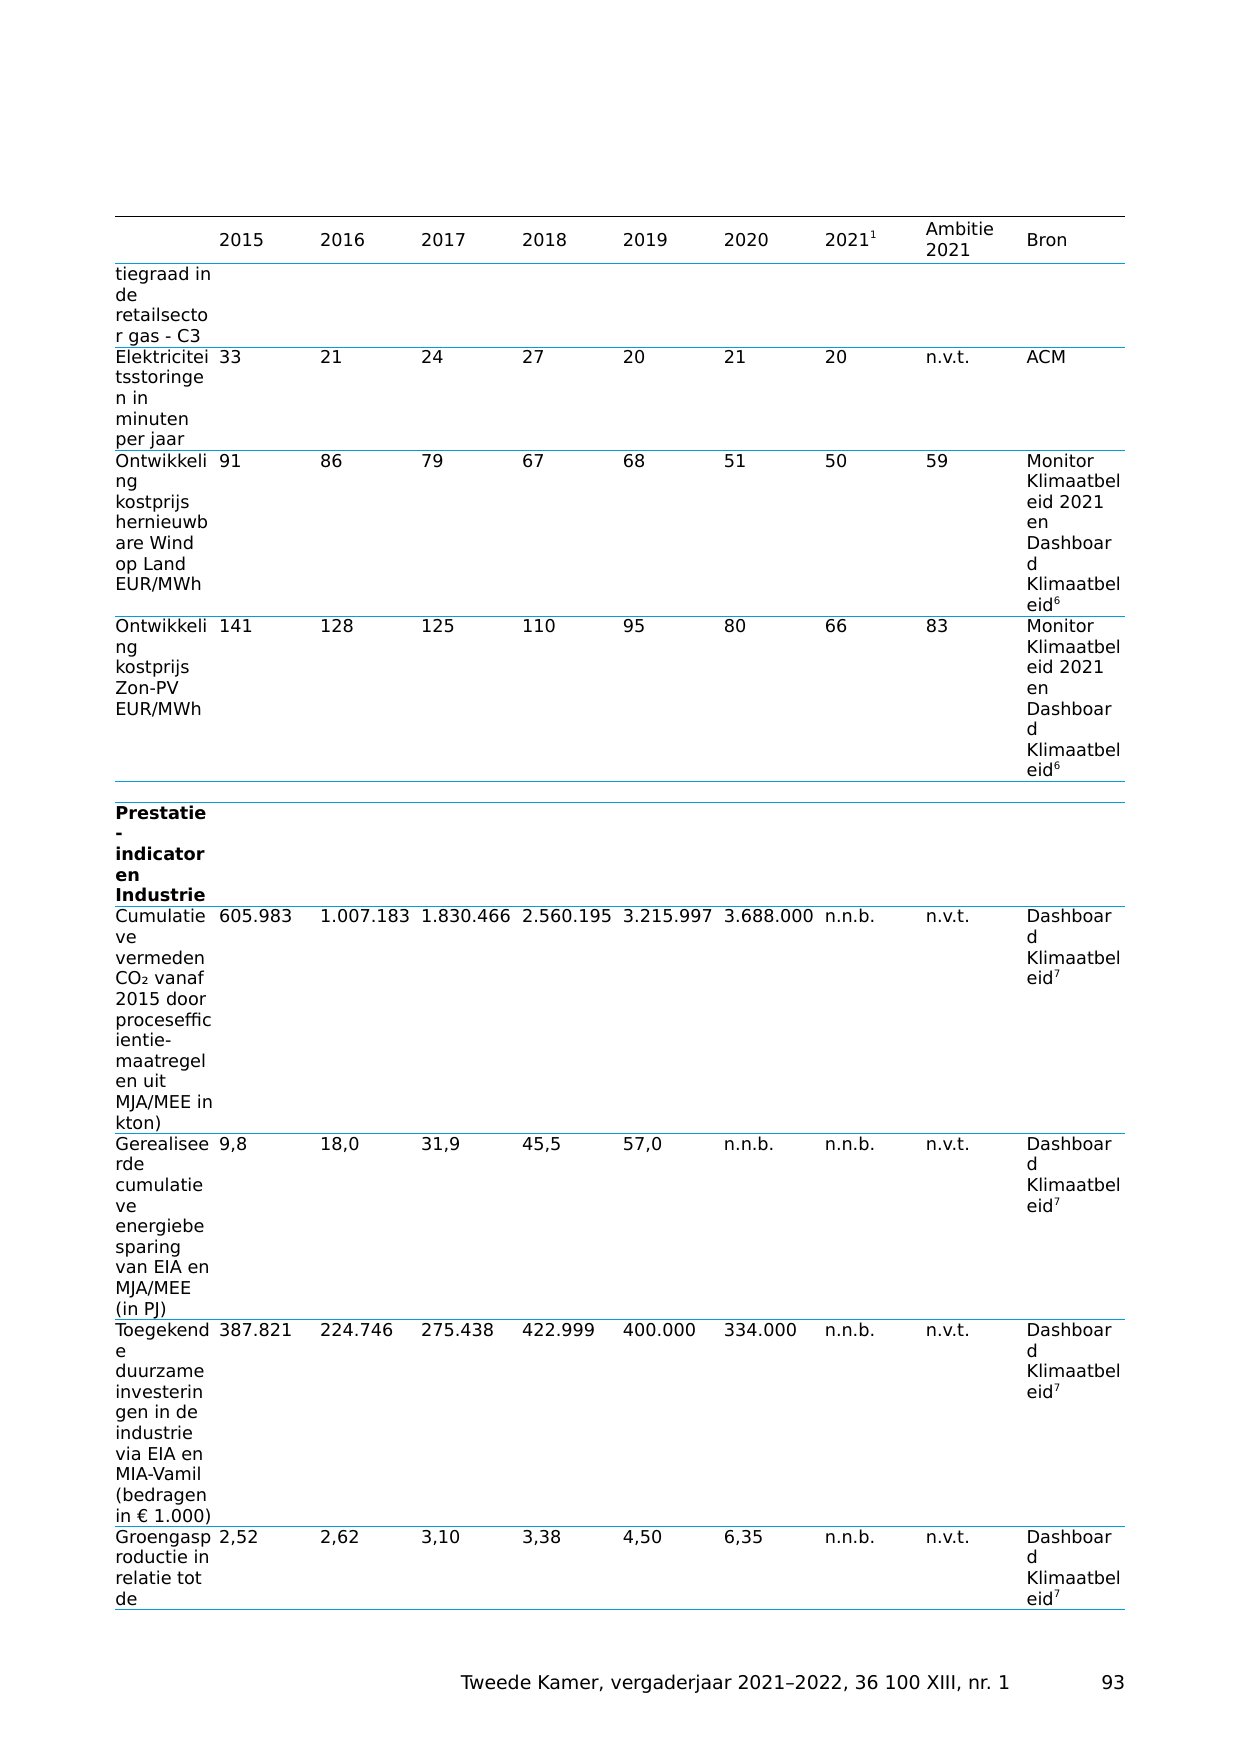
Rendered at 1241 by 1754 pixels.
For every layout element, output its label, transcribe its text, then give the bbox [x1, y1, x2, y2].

table_cell [822, 264, 923, 346]
table_cell 91 [216, 451, 317, 616]
table_cell [721, 803, 822, 906]
table_cell [418, 803, 519, 906]
table_cell ACM [1024, 348, 1125, 450]
table_cell 275.438 [418, 1320, 519, 1526]
table_cell 21 [317, 348, 418, 450]
table_cell 224.746 [317, 1320, 418, 1526]
table_cell [923, 264, 1023, 346]
table_cell Groengasproductie in relatie tot de [115, 1527, 216, 1609]
table_header Tabel 24 Prestatie-indicatoren klimaat- en energiebeleid [115, 191, 1125, 216]
table_cell Prestatie-indicatoren Industrie [115, 803, 216, 906]
table_cell 605.983 [216, 907, 317, 1133]
table_cell 2019 [620, 217, 721, 263]
table_cell [418, 782, 519, 802]
table_cell Ontwikkeling kostprijs hernieuwbare Wind op Land EUR/MWh [115, 451, 216, 616]
table_cell 31,9 [418, 1134, 519, 1319]
table_cell Toegekende duurzame investeringen in de industrie via EIA en MIA-Vamil (bedragen in € 1.000) [115, 1320, 216, 1526]
table_cell [216, 803, 317, 906]
table_cell 21 [721, 348, 822, 450]
table_cell [1024, 782, 1125, 802]
table_cell 20211 [822, 217, 923, 263]
table_cell 2016 [317, 217, 418, 263]
table_cell 2020 [721, 217, 822, 263]
table_cell 50 [822, 451, 923, 616]
table_cell 20 [822, 348, 923, 450]
table_cell n.v.t. [923, 348, 1023, 450]
table_cell [418, 264, 519, 346]
table_cell 59 [923, 451, 1023, 616]
table_cell n.n.b. [822, 1134, 923, 1319]
table_cell 334.000 [721, 1320, 822, 1526]
table_cell 45,5 [519, 1134, 620, 1319]
table_cell 387.821 [216, 1320, 317, 1526]
table_cell [923, 782, 1023, 802]
table_cell [519, 803, 620, 906]
table_cell [317, 782, 418, 802]
table_cell [620, 782, 721, 802]
table_cell 66 [822, 617, 923, 781]
table_cell 27 [519, 348, 620, 450]
table_cell Elektriciteitsstoringen in minuten per jaar [115, 348, 216, 450]
table_cell [519, 264, 620, 346]
table_cell 24 [418, 348, 519, 450]
table_cell 3,38 [519, 1527, 620, 1609]
table_cell [822, 782, 923, 802]
table_cell n.n.b. [822, 1320, 923, 1526]
table_cell 68 [620, 451, 721, 616]
table_cell [115, 217, 216, 263]
table_cell [1024, 803, 1125, 906]
table_cell 86 [317, 451, 418, 616]
table_cell [620, 264, 721, 346]
table_cell n.n.b. [822, 907, 923, 1133]
table_cell [519, 782, 620, 802]
table_cell n.v.t. [923, 1320, 1023, 1526]
table_cell 2018 [519, 217, 620, 263]
table_cell Dashboard Klimaatbeleid7 [1024, 907, 1125, 1133]
table_cell Bron [1024, 217, 1125, 263]
table_cell [822, 803, 923, 906]
table_cell Monitor Klimaatbeleid 2021 en Dashboard Klimaatbeleid6 [1024, 451, 1125, 616]
table_cell 2,62 [317, 1527, 418, 1609]
table_cell 57,0 [620, 1134, 721, 1319]
table_cell Dashboard Klimaatbeleid7 [1024, 1320, 1125, 1526]
table_cell 6,35 [721, 1527, 822, 1609]
table_cell 95 [620, 617, 721, 781]
table_cell n.n.b. [822, 1527, 923, 1609]
table_cell 67 [519, 451, 620, 616]
table_cell 422.999 [519, 1320, 620, 1526]
table_cell 80 [721, 617, 822, 781]
table_cell Dashboard Klimaatbeleid7 [1024, 1134, 1125, 1319]
table_cell n.v.t. [923, 1134, 1023, 1319]
table_cell Cumulatieve vermeden CO₂ vanaf 2015 door procesefficientie-maatregelen uit MJA/MEE in kton) [115, 907, 216, 1133]
table_cell 18,0 [317, 1134, 418, 1319]
table_cell n.n.b. [721, 1134, 822, 1319]
table_cell Monitor Klimaatbeleid 2021 en Dashboard Klimaatbeleid6 [1024, 617, 1125, 781]
table_cell 2015 [216, 217, 317, 263]
table_cell 3.688.000 [721, 907, 822, 1133]
table_cell 3.215.997 [620, 907, 721, 1133]
table_cell 83 [923, 617, 1023, 781]
table_cell 33 [216, 348, 317, 450]
table_cell tiegraad in de retailsector gas - C3 [115, 264, 216, 346]
table_cell 9,8 [216, 1134, 317, 1319]
table_cell Ambitie 2021 [923, 217, 1023, 263]
table_cell [923, 803, 1023, 906]
table_cell [216, 264, 317, 346]
table_cell 2.560.195 [519, 907, 620, 1133]
table_cell 51 [721, 451, 822, 616]
table_cell 4,50 [620, 1527, 721, 1609]
table_cell Ontwikkeling kostprijs Zon-PV EUR/MWh [115, 617, 216, 781]
table_cell [1024, 264, 1125, 346]
table_cell 20 [620, 348, 721, 450]
table_cell 3,10 [418, 1527, 519, 1609]
table_cell Dashboard Klimaatbeleid7 [1024, 1527, 1125, 1609]
table_cell [216, 782, 317, 802]
table_cell [620, 803, 721, 906]
table_cell 128 [317, 617, 418, 781]
table_cell 2017 [418, 217, 519, 263]
table_cell 141 [216, 617, 317, 781]
table_cell 125 [418, 617, 519, 781]
table_cell [721, 264, 822, 346]
table_cell [721, 782, 822, 802]
table_cell 1.007.183 [317, 907, 418, 1133]
table_cell n.v.t. [923, 1527, 1023, 1609]
table_cell 79 [418, 451, 519, 616]
table_cell [115, 782, 216, 802]
table_cell 400.000 [620, 1320, 721, 1526]
table_cell [317, 264, 418, 346]
table_cell 2,52 [216, 1527, 317, 1609]
table_cell 1.830.466 [418, 907, 519, 1133]
table_cell [317, 803, 418, 906]
table_cell Gerealiseerde cumulatieve energiebesparing van EIA en MJA/MEE (in PJ) [115, 1134, 216, 1319]
table_cell n.v.t. [923, 907, 1023, 1133]
table_cell 110 [519, 617, 620, 781]
